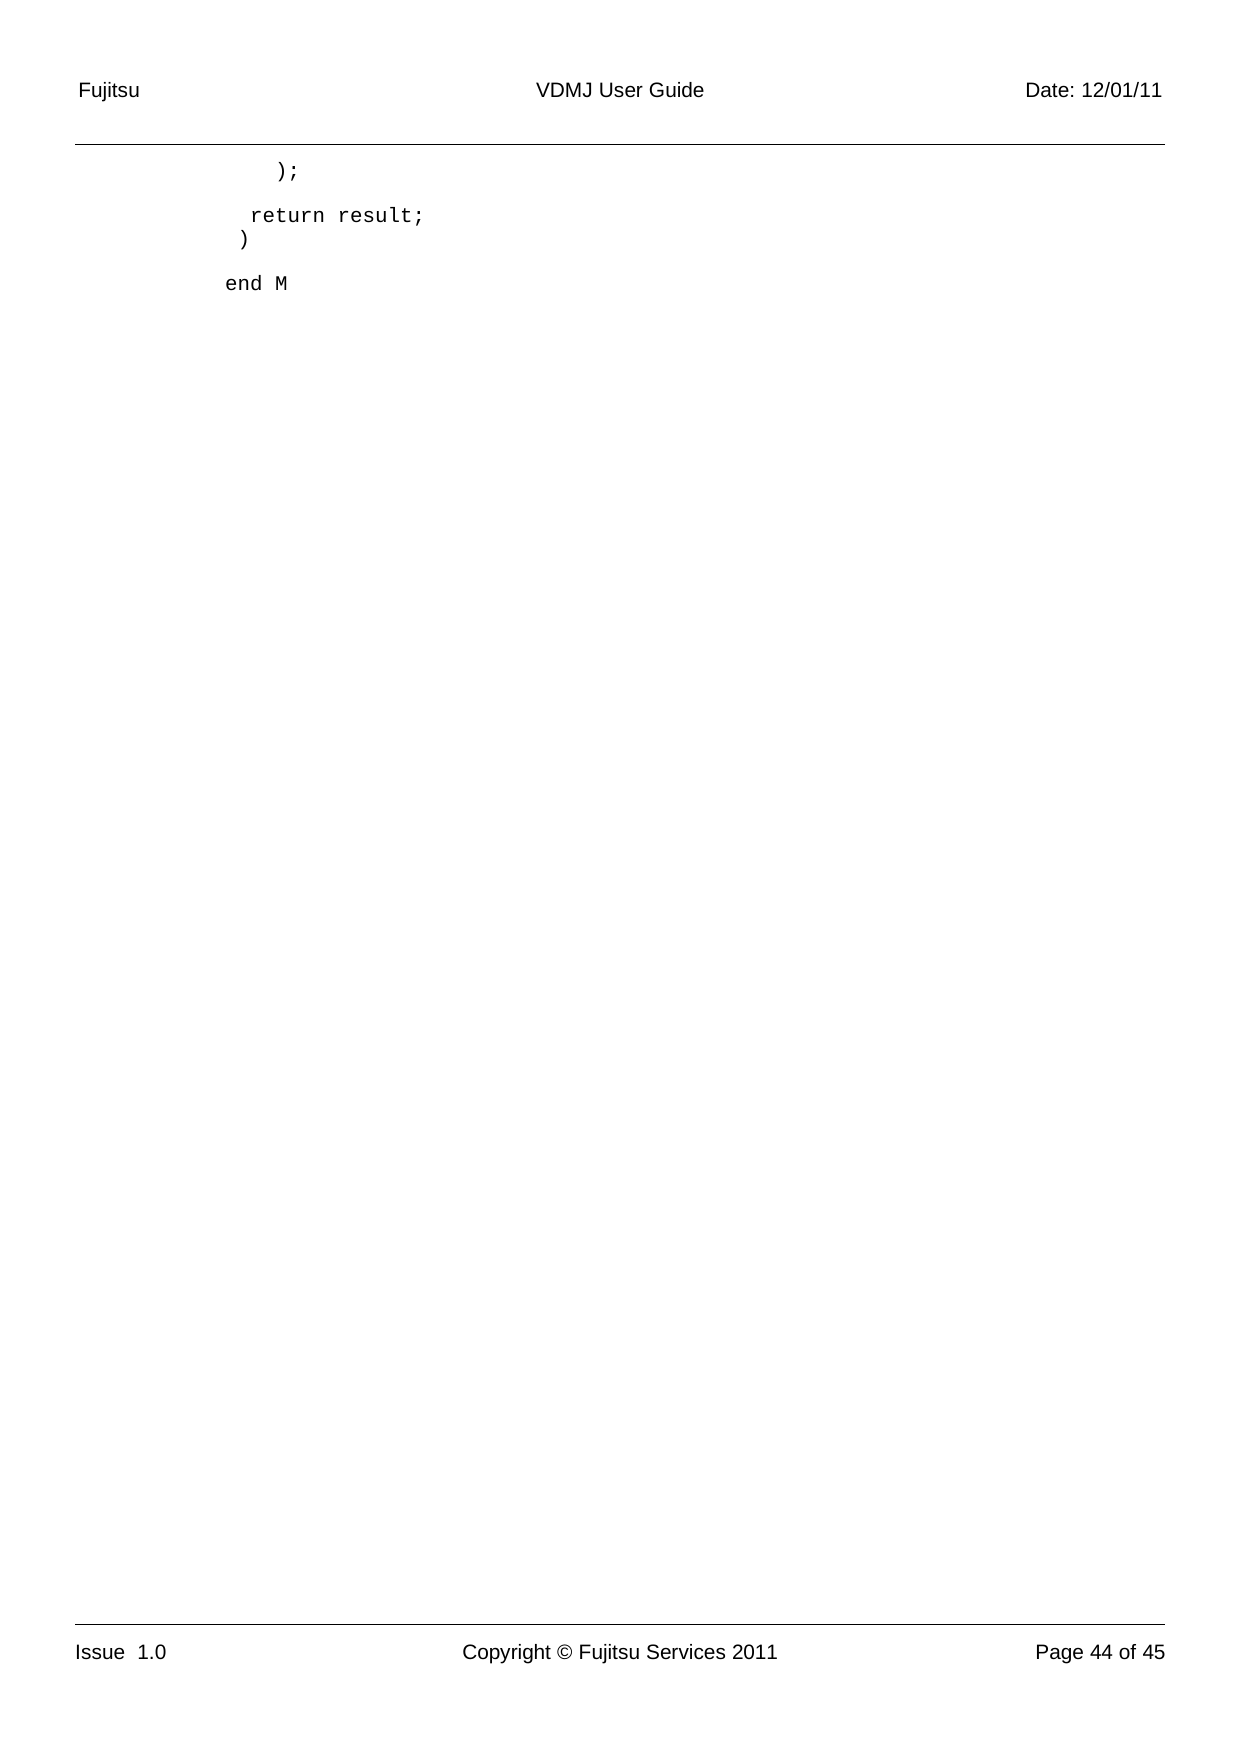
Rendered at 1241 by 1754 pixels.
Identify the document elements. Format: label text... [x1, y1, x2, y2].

text ) [225, 227, 1165, 250]
text ); [225, 160, 1165, 182]
text end M [225, 272, 1165, 295]
text return result; [225, 205, 1165, 227]
